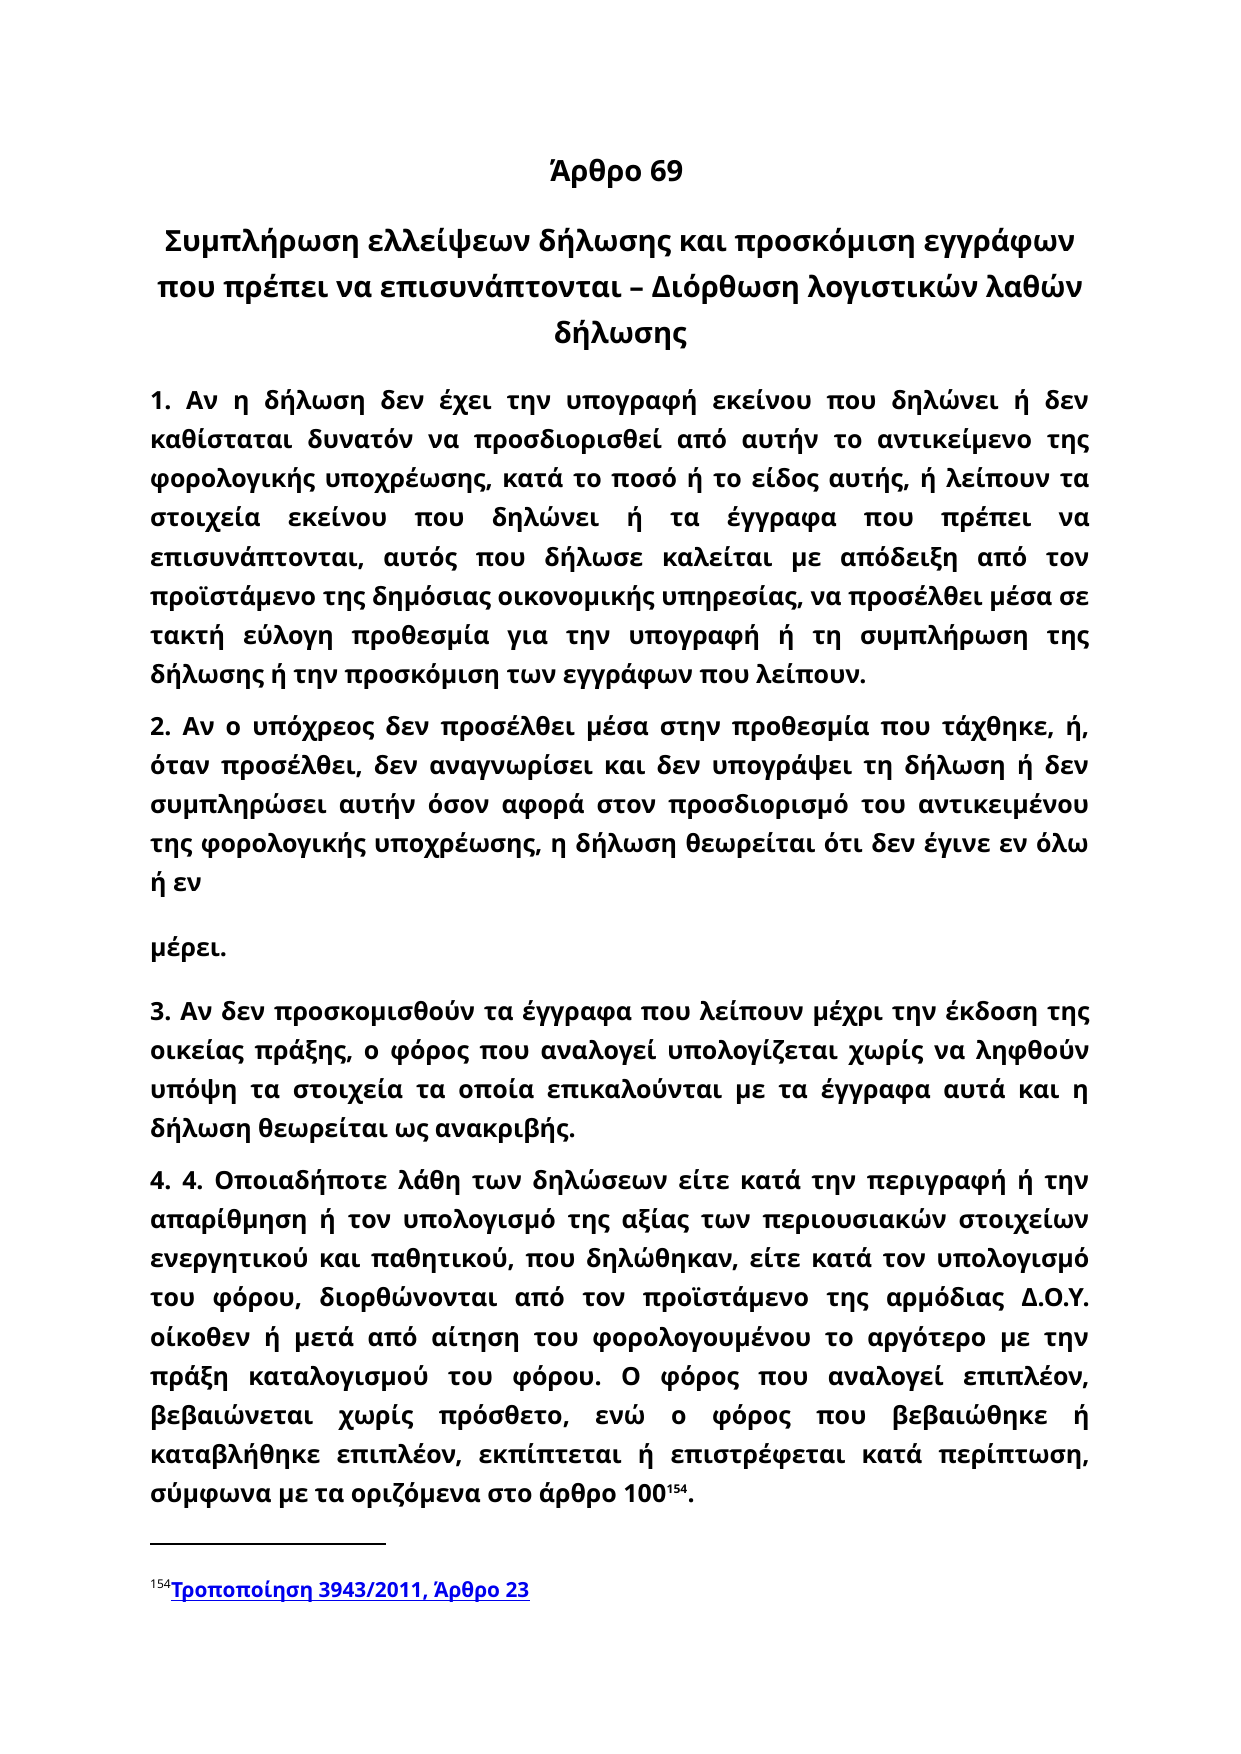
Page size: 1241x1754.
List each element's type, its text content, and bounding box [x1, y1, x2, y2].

subtitle Άρθρο 69 [150, 150, 1090, 190]
text 4. 4. Οποιαδήποτε λάθη των δηλώσεων είτε κατά την περιγραφή ή την απαρίθμηση ή τον υπολογισμό της αξίας των περιουσιακών στοιχείων ενεργητικού και παθητικού, που δηλώθηκαν, είτε κατά τον υπολογισμό του φόρου, διορθώνονται από τον προϊστάμενο της αρμόδιας Δ.Ο.Υ. οίκοθεν ή μετά από αίτηση του φορολογουμένου το αργότερο με την πράξη καταλογισμού του φόρου. Ο φόρος που αναλογεί επιπλέον, βεβαιώνεται χωρίς πρόσθετο, ενώ ο φόρος που βεβαιώθηκε ή καταβλήθηκε επιπλέον, εκπίπτεται ή επιστρέφεται κατά περίπτωση, σύμφωνα με τα οριζόμενα στο άρθρο 100. [150, 1162, 1090, 1510]
text 2. Αν ο υπόχρεος δεν προσέλθει μέσα στην προθεσμία που τάχθηκε, ή, όταν προσέλθει, δεν αναγνωρίσει και δεν υπογράψει τη δήλωση ή δεν συμπληρώσει αυτήν όσον αφορά στον προσδιορισμό του αντικειμένου της φορολογικής υποχρέωσης, η δήλωση θεωρείται ότι δεν έγινε εν όλω ή εν [150, 708, 1090, 899]
text 1. Αν η δήλωση δεν έχει την υπογραφή εκείνου που δηλώνει ή δεν καθίσταται δυνατόν να προσδιορισθεί από αυτήν το αντικείμενο της φορολογικής υποχρέωσης, κατά το ποσό ή το είδος αυτής, ή λείπουν τα στοιχεία εκείνου που δηλώνει ή τα έγγραφα που πρέπει να επισυνάπτονται, αυτός που δήλωσε καλείται με απόδειξη από τον προϊστάμενο της δημόσιας οικονομικής υπηρεσίας, να προσέλθει μέσα σε τακτή εύλογη προθεσμία για την υπογραφή ή τη συμπλήρωση της δήλωσης ή την προσκόμιση των εγγράφων που λείπουν. [150, 382, 1090, 691]
text μέρει. [150, 929, 1090, 963]
text 3. Αν δεν προσκομισθούν τα έγγραφα που λείπουν μέχρι την έκδοση της οικείας πράξης, ο φόρος που αναλογεί υπολογίζεται χωρίς να ληφθούν υπόψη τα στοιχεία τα οποία επικαλούνται με τα έγγραφα αυτά και η δήλωση θεωρείται ως ανακριβής. [150, 993, 1090, 1145]
subtitle Συμπλήρωση ελλείψεων δήλωσης και προσκόμιση εγγράφων που πρέπει να επισυνάπτονται – Διόρθωση λογιστικών λαθών δήλωσης [150, 221, 1090, 352]
text Τροποποίηση 3943/2011, Άρθρο 23 [150, 1576, 1090, 1604]
